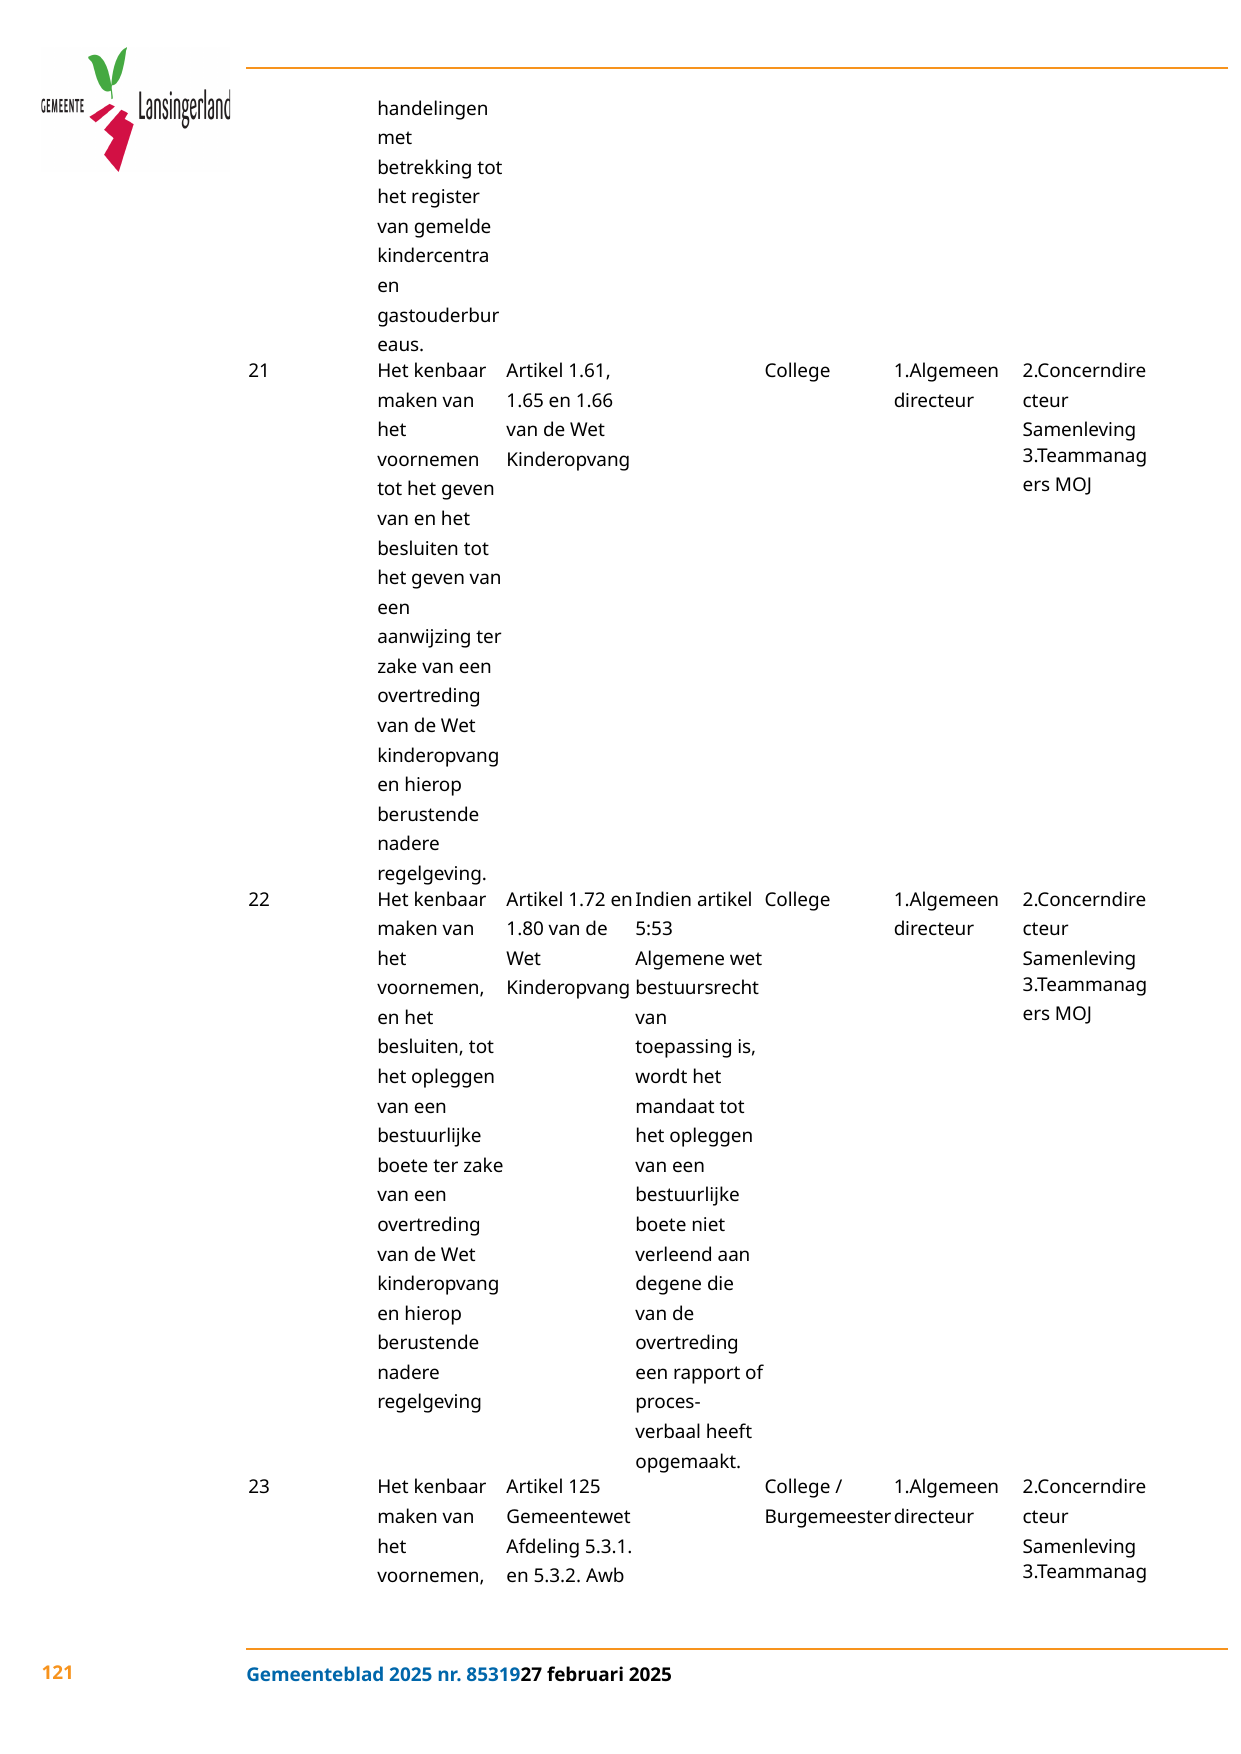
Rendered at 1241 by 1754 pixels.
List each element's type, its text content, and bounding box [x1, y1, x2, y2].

table_cell Het kenbaar maken van het voornemen, [377, 1474, 506, 1588]
table_cell Artikel 125 Gemeentewet Afdeling 5.3.1. en 5.3.2. Awb [506, 1474, 635, 1588]
table_cell 22 [248, 886, 377, 1474]
table_cell 2.Concerndirecteur Samenleving [1023, 357, 1152, 442]
table_cell 3.Teammanagers MOJ [1023, 442, 1152, 886]
table_cell [764, 95, 893, 357]
table_cell [248, 95, 377, 357]
table_cell Indien artikel 5:53 Algemene wet bestuursrecht van toepassing is, wordt het mandaat tot het opleggen van een bestuurlijke boete niet verleend aan degene die van de overtreding een rapport of proces-verbaal heeft opgemaakt. [635, 886, 764, 1474]
table_cell College [764, 357, 893, 886]
table_cell 3.Teammanagers MOJ [1023, 971, 1152, 1474]
table_cell 1.Algemeen directeur [894, 886, 1022, 1474]
table_cell 1.Algemeen directeur [894, 357, 1022, 886]
table_cell Het kenbaar maken van het voornemen, en het besluiten, tot het opleggen van een bestuurlijke boete ter zake van een overtreding van de Wet kinderopvang en hierop berustende nadere regelgeving [377, 886, 506, 1474]
table_cell Het kenbaar maken van het voornemen tot het geven van en het besluiten tot het geven van een aanwijzing ter zake van een overtreding van de Wet kinderopvang en hierop berustende nadere regelgeving. [377, 357, 506, 886]
picture [41, 47, 231, 172]
table_cell [894, 95, 1022, 357]
table_cell handelingen met betrekking tot het register van gemelde kindercentra en gastouderbureaus. [377, 95, 506, 357]
table_cell College / Burgemeester [764, 1474, 893, 1588]
table_cell [1023, 95, 1152, 357]
table_cell 21 [248, 357, 377, 886]
table_cell 1.Algemeen directeur [894, 1474, 1022, 1588]
table_cell Artikel 1.61, 1.65 en 1.66 van de Wet Kinderopvang [506, 357, 635, 886]
table_cell 3.Teammanag [1023, 1559, 1152, 1588]
table_cell [635, 1474, 764, 1588]
table_cell [635, 357, 764, 886]
table_cell 2.Concerndirecteur Samenleving [1023, 1474, 1152, 1558]
table_cell Artikel 1.72 en 1.80 van de Wet Kinderopvang [506, 886, 635, 1474]
table_cell [635, 95, 764, 357]
table_cell [506, 95, 635, 357]
table_cell College [764, 886, 893, 1474]
table_cell 23 [248, 1474, 377, 1588]
table_cell 2.Concerndirecteur Samenleving [1023, 886, 1152, 971]
